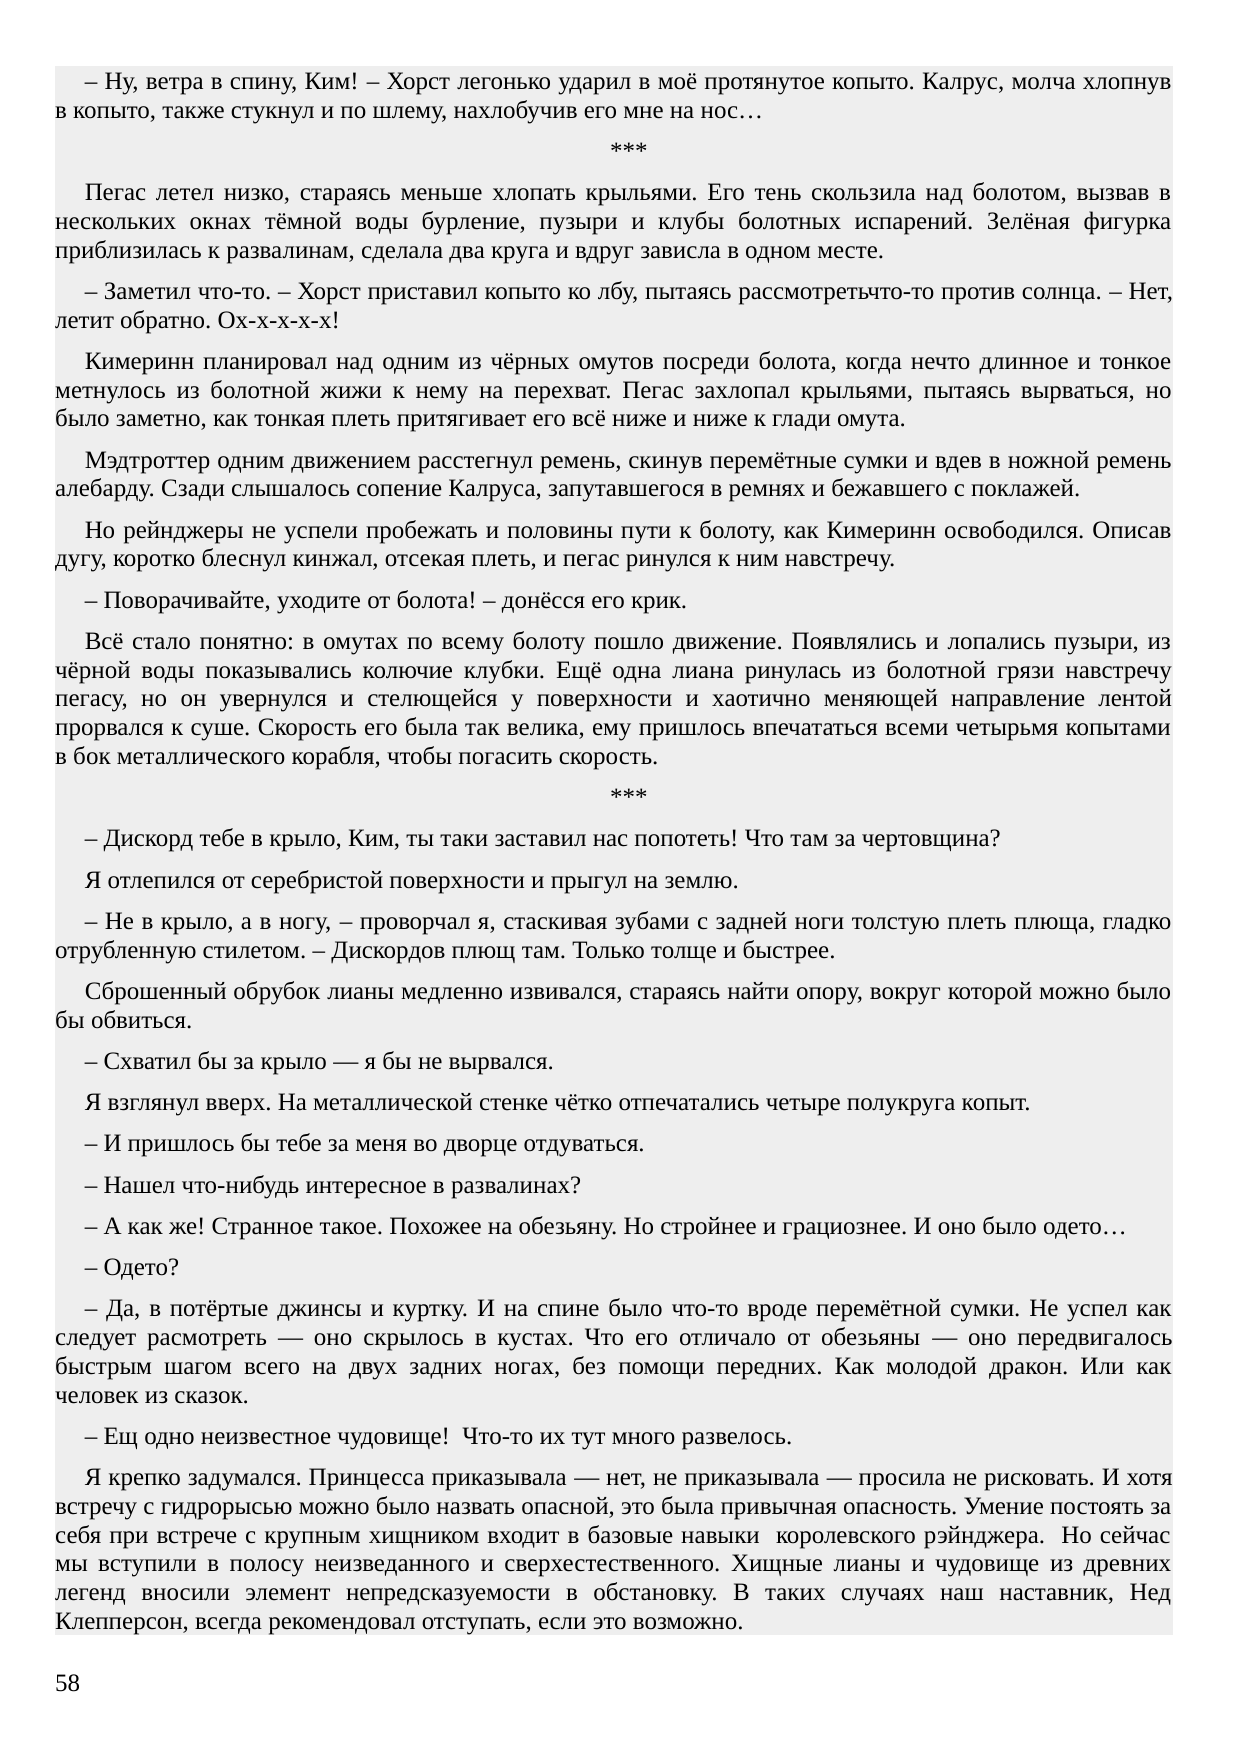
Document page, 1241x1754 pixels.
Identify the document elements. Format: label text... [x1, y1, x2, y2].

text Кимеринн планировал над одним из чёрных омутов посреди болота, когда нечто длинное и тонкое метнулось из болотной жижи к нему на перехват. Пегас захлопал крыльями, пытаясь вырваться, но было заметно, как тонкая плеть притягивает его всё ниже и ниже к глади омута. [55, 346, 1173, 432]
text – Ещ одно неизвестное чудовище! Что-то их тут много развелось. [55, 1421, 1173, 1450]
text – Схватил бы за крыло — я бы не вырвался. [55, 1046, 1173, 1075]
text Пегас летел низко, стараясь меньше хлопать крыльями. Его тень скользила над болотом, вызвав в нескольких окнах тёмной воды бурление, пузыри и клубы болотных испарений. Зелёная фигурка приблизилась к развалинам, сделала два круга и вдруг зависла в одном месте. [55, 177, 1173, 263]
text – А как же! Странное такое. Похожее на обезьяну. Но стройнее и грациознее. И оно было одето… [55, 1211, 1173, 1240]
text Я крепко задумался. Принцесса приказывала — нет, не приказывала — просила не рисковать. И хотя встречу с гидрорысью можно было назвать опасной, это была привычная опасность. Умение постоять за себя при встрече с крупным хищником входит в базовые навыки королевского рэйнджера. Но сейчас мы вступили в полосу неизведанного и сверхестественного. Хищные лианы и чудовище из древних легенд вносили элемент непредсказуемости в обстановку. В таких случаях наш наставник, Нед Клепперсон, всегда рекомендовал отступать, если это возможно. [55, 1462, 1173, 1635]
text – Дискорд тебе в крыло, Ким, ты таки заставил нас попотеть! Что там за чертовщина? [55, 823, 1173, 852]
text Я взглянул вверх. На металлической стенке чётко отпечатались четыре полукруга копыт. [55, 1087, 1173, 1116]
text Всё стало понятно: в омутах по всему болоту пошло движение. Появлялись и лопались пузыри, из чёрной воды показывались колючие клубки. Ещё одна лиана ринулась из болотной грязи навстречу пегасу, но он увернулся и стелющейся у поверхности и хаотично меняющей направление лентой прорвался к суше. Скорость его была так велика, ему пришлось впечататься всеми четырьмя копытами в бок металлического корабля, чтобы погасить скорость. [55, 626, 1173, 770]
text Сброшенный обрубок лианы медленно извивался, стараясь найти опору, вокруг которой можно было бы обвиться. [55, 976, 1173, 1033]
text – Ну, ветра в спину, Ким! – Хорст легонько ударил в моё протянутое копыто. Калрус, молча хлопнув в копыто, также стукнул и по шлему, нахлобучив его мне на нос… [55, 66, 1173, 123]
text – Заметил что-то. – Хорст приставил копыто ко лбу, пытаясь рассмотретьчто-то против солнца. – Нет, летит обратно. Ох-х-х-х-х! [55, 276, 1173, 333]
text – Поворачивайте, уходите от болота! – донёсся его крик. [55, 585, 1173, 613]
text – Одето? [55, 1252, 1173, 1281]
text *** [55, 136, 1173, 165]
text – Да, в потёртые джинсы и куртку. И на спине было что-то вроде перемётной сумки. Не успел как следует расмотреть — оно скрылось в кустах. Что его отличало от обезьяны — оно передвигалось быстрым шагом всего на двух задних ногах, без помощи передних. Как молодой дракон. Или как человек из сказок. [55, 1293, 1173, 1408]
text – Не в крыло, а в ногу, – проворчал я, стаскивая зубами с задней ноги толстую плеть плюща, гладко отрубленную стилетом. – Дискордов плющ там. Только толще и быстрее. [55, 906, 1173, 963]
text *** [55, 782, 1173, 811]
text Мэдтроттер одним движением расстегнул ремень, скинув перемётные сумки и вдев в ножной ремень алебарду. Сзади слышалось сопение Калруса, запутавшегося в ремнях и бежавшего с поклажей. [55, 445, 1173, 502]
text – Нашел что-нибудь интересное в развалинах? [55, 1170, 1173, 1198]
text Но рейнджеры не успели пробежать и половины пути к болоту, как Кимеринн освободился. Описав дугу, коротко блеснул кинжал, отсекая плеть, и пегас ринулся к ним навстречу. [55, 515, 1173, 572]
text Я отлепился от серебристой поверхности и прыгул на землю. [55, 865, 1173, 893]
text – И пришлось бы тебе за меня во дворце отдуваться. [55, 1128, 1173, 1157]
